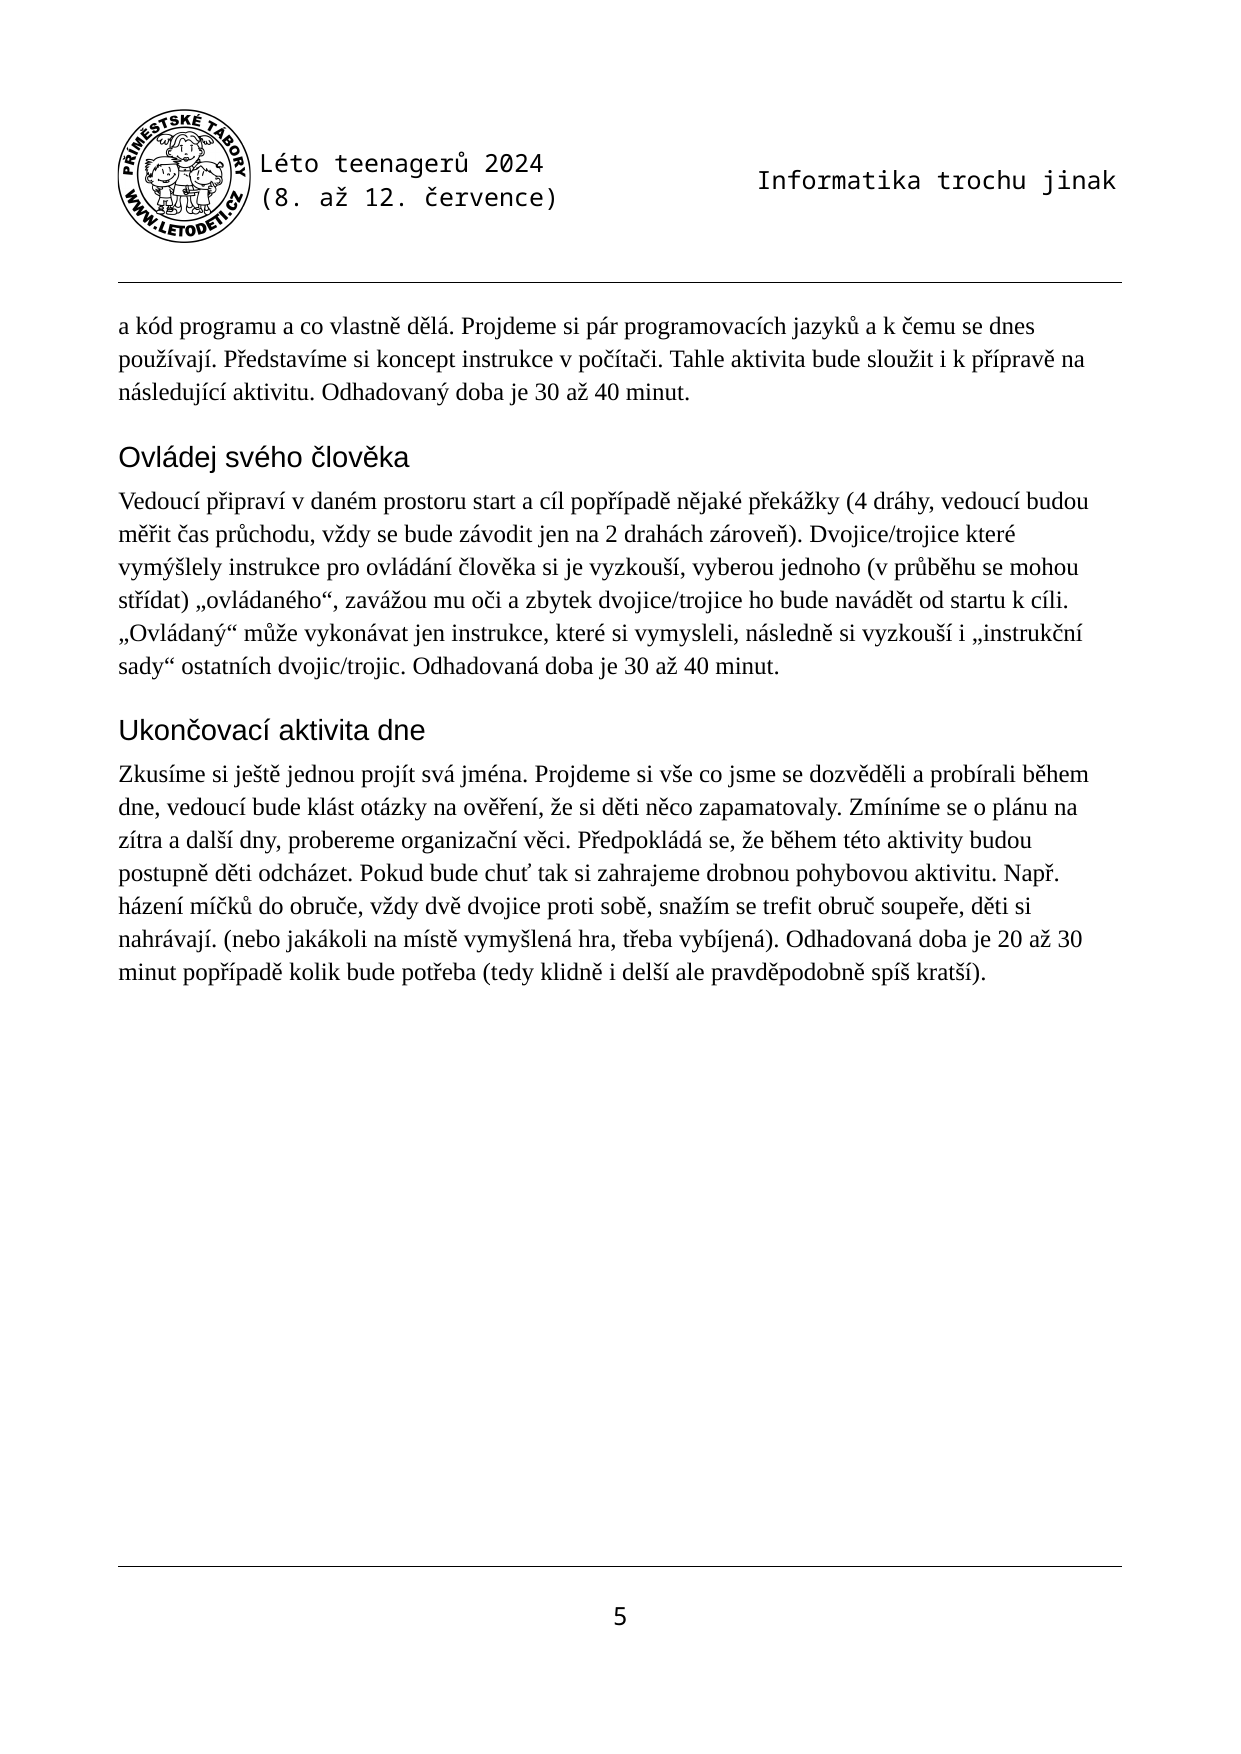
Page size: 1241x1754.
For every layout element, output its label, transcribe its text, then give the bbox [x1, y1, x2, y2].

text Zkusíme si ještě jednou projít svá jména. Projdeme si vše co jsme se dozvěděli a probírali během dne, vedoucí bude klást otázky na ověření, že si děti něco zapamatovaly. Zmíníme se o plánu na zítra a další dny, probereme organizační věci. Předpokládá se, že během této aktivity budou postupně děti odcházet. Pokud bude chuť tak si zahrajeme drobnou pohybovou aktivitu. Např. házení míčků do obruče, vždy dvě dvojice proti sobě, snažím se trefit obruč soupeře, děti si nahrávají. (nebo jakákoli na místě vymyšlená hra, třeba vybíjená). Odhadovaná doba je 20 až 30 minut popřípadě kolik bude potřeba (tedy klidně i delší ale pravděpodobně spíš kratší). [118, 759, 1122, 986]
subtitle Ovládej svého člověka [118, 440, 1122, 473]
text Vedoucí připraví v daném prostoru start a cíl popřípadě nějaké překážky (4 dráhy, vedoucí budou měřit čas průchodu, vždy se bude závodit jen na 2 drahách zároveň). Dvojice/trojice které vymýšlely instrukce pro ovládání člověka si je vyzkouší, vyberou jednoho (v průběhu se mohou střídat) „ovládaného“, zavážou mu oči a zbytek dvojice/trojice ho bude navádět od startu k cíli. „Ovládaný“ může vykonávat jen instrukce, které si vymysleli, následně si vyzkouší i „instrukční sady“ ostatních dvojic/trojic. Odhadovaná doba je 30 až 40 minut. [118, 486, 1122, 679]
subtitle Ukončovací aktivita dne [118, 713, 1122, 747]
text a kód programu a co vlastně dělá. Projdeme si pár programovacích jazyků a k čemu se dnes používají. Představíme si koncept instrukce v počítači. Tahle aktivita bude sloužit i k přípravě na následující aktivitu. Odhadovaný doba je 30 až 40 minut. [118, 311, 1122, 406]
picture [117, 107, 251, 243]
